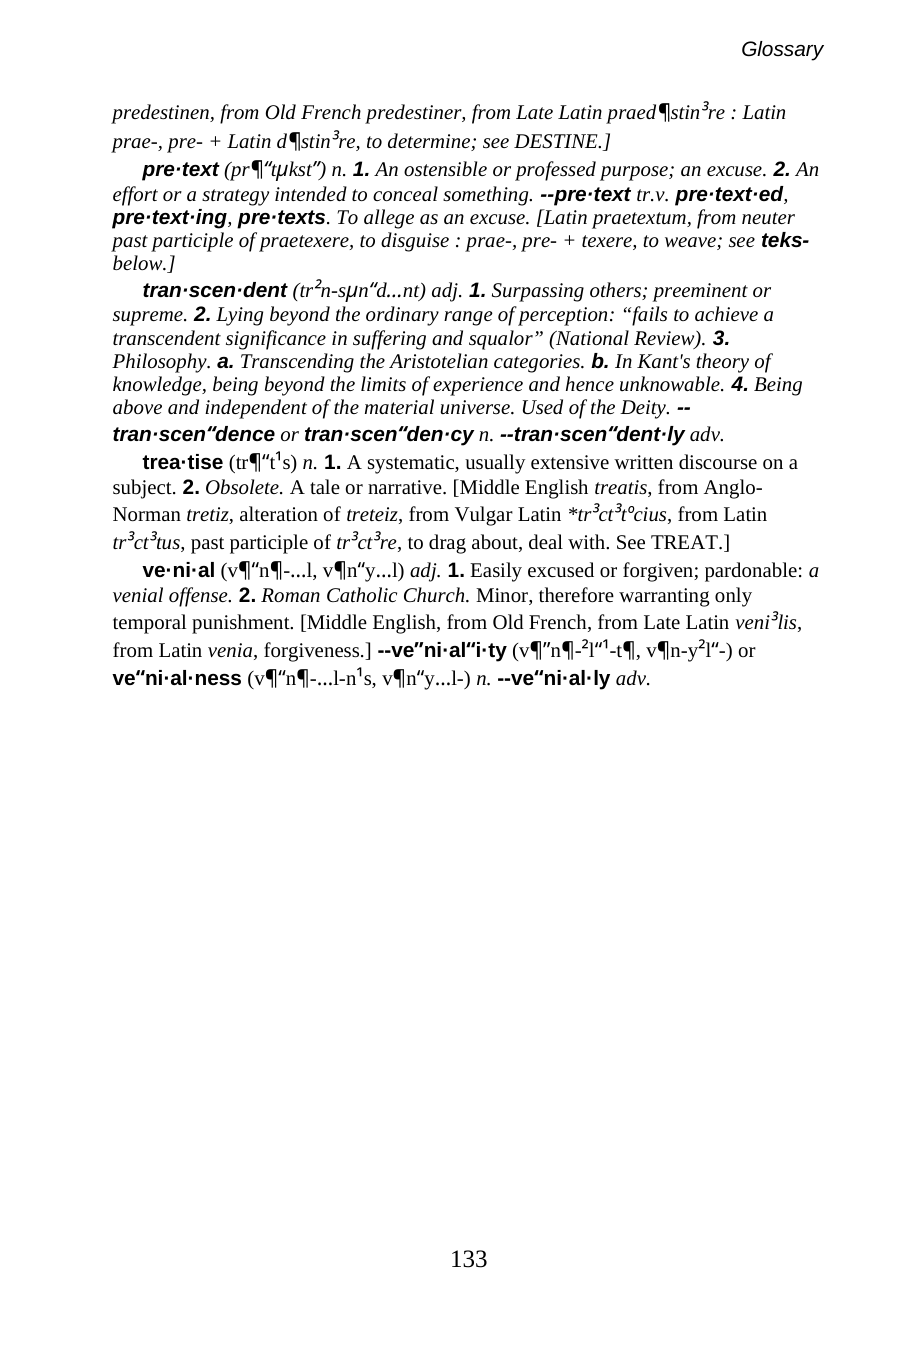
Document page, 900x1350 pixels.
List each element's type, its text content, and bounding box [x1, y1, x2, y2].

text predestinen, from Old French predestiner, from Late Latin praed¶stin³re : Latin prae-, pre- + Latin d¶stin³re, to determine; see DESTINE.] [112, 97, 825, 154]
text ve·ni·al (v¶“n¶-…l, v¶n“y…l) adj. 1. Easily excused or forgiven; pardonable: a venial offense. 2. Roman Catholic Church. Minor, therefore warranting only temporal punishment. [Middle English, from Old French, from Late Latin veni³lis, from Latin venia, forgiveness.] --ve”ni·al“i·ty (v¶”n¶-²l“¹-t¶, v¶n-y²l“-) or ve“ni·al·ness (v¶“n¶-…l-n¹s, v¶n“y…l-) n. --ve“ni·al·ly adv. [112, 555, 825, 692]
text tran·scen·dent (tr²n-sµn“d…nt) adj. 1. Surpassing others; preeminent or supreme. 2. Lying beyond the ordinary range of perception: “fails to achieve a transcendent significance in suffering and squalor” (National Review). 3. Philosophy. a. Transcending the Aristotelian categories. b. In Kant's theory of knowledge, being beyond the limits of experience and hence unknowable. 4. Being above and independent of the material universe. Used of the Deity. --tran·scen“dence or tran·scen“den·cy n. --tran·scen“dent·ly adv. [112, 275, 825, 447]
text pre·text (pr¶“tµkst”) n. 1. An ostensible or professed purpose; an excuse. 2. An effort or a strategy intended to conceal something. --pre·text tr.v. pre·text·ed, pre·text·ing, pre·texts. To allege as an excuse. [Latin praetextum, from neuter past participle of praetexere, to disguise : prae-, pre- + texere, to weave; see teks- below.] [112, 154, 825, 275]
text trea·tise (tr¶“t¹s) n. 1. A systematic, usually extensive written discourse on a subject. 2. Obsolete. A tale or narrative. [Middle English treatis, from Anglo-Norman tretiz, alteration of treteiz, from Vulgar Latin *tr³ct³tºcius, from Latin tr³ct³tus, past participle of tr³ct³re, to drag about, deal with. See TREAT.] [112, 447, 825, 555]
